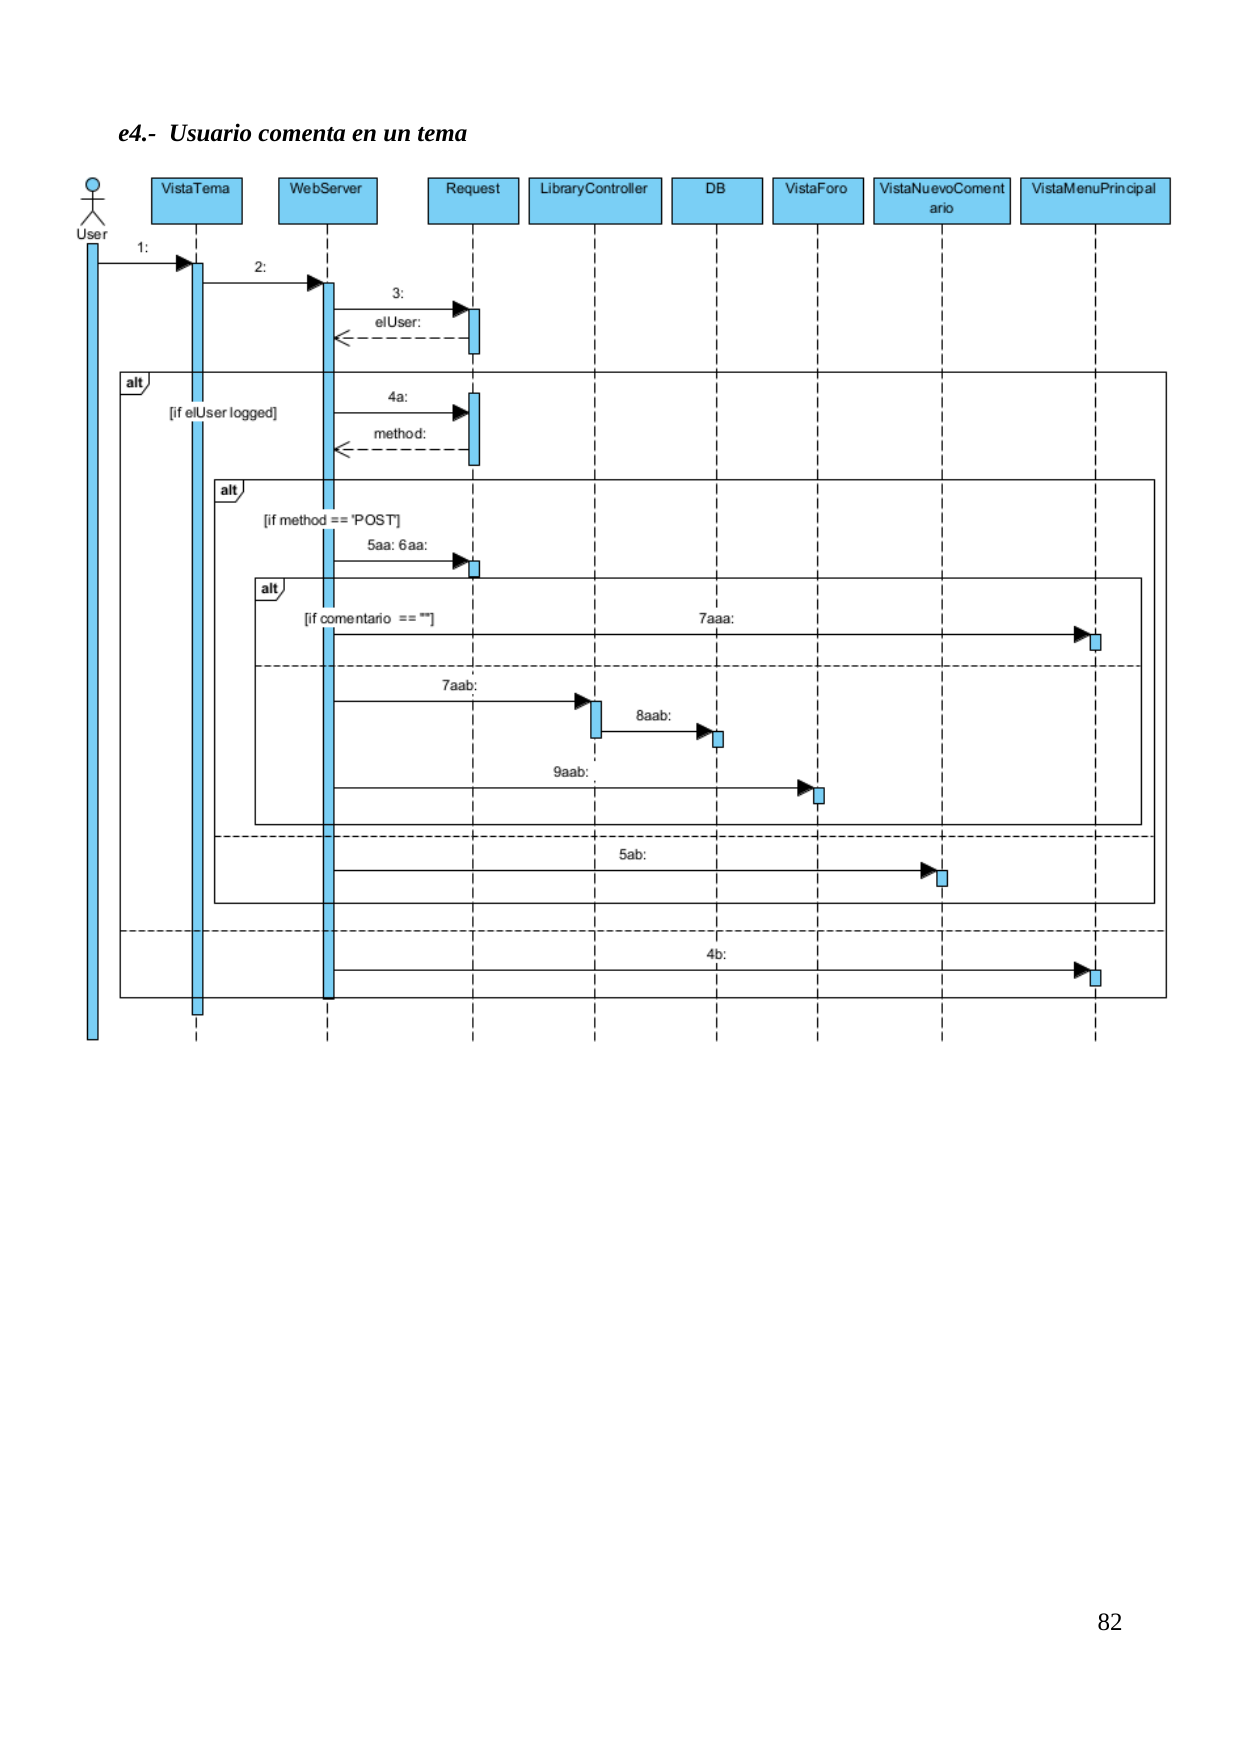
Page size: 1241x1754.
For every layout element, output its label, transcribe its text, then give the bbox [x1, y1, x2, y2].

picture [66, 175, 1175, 1051]
subtitle e4.- Usuario comenta en un tema [118, 118, 1122, 147]
